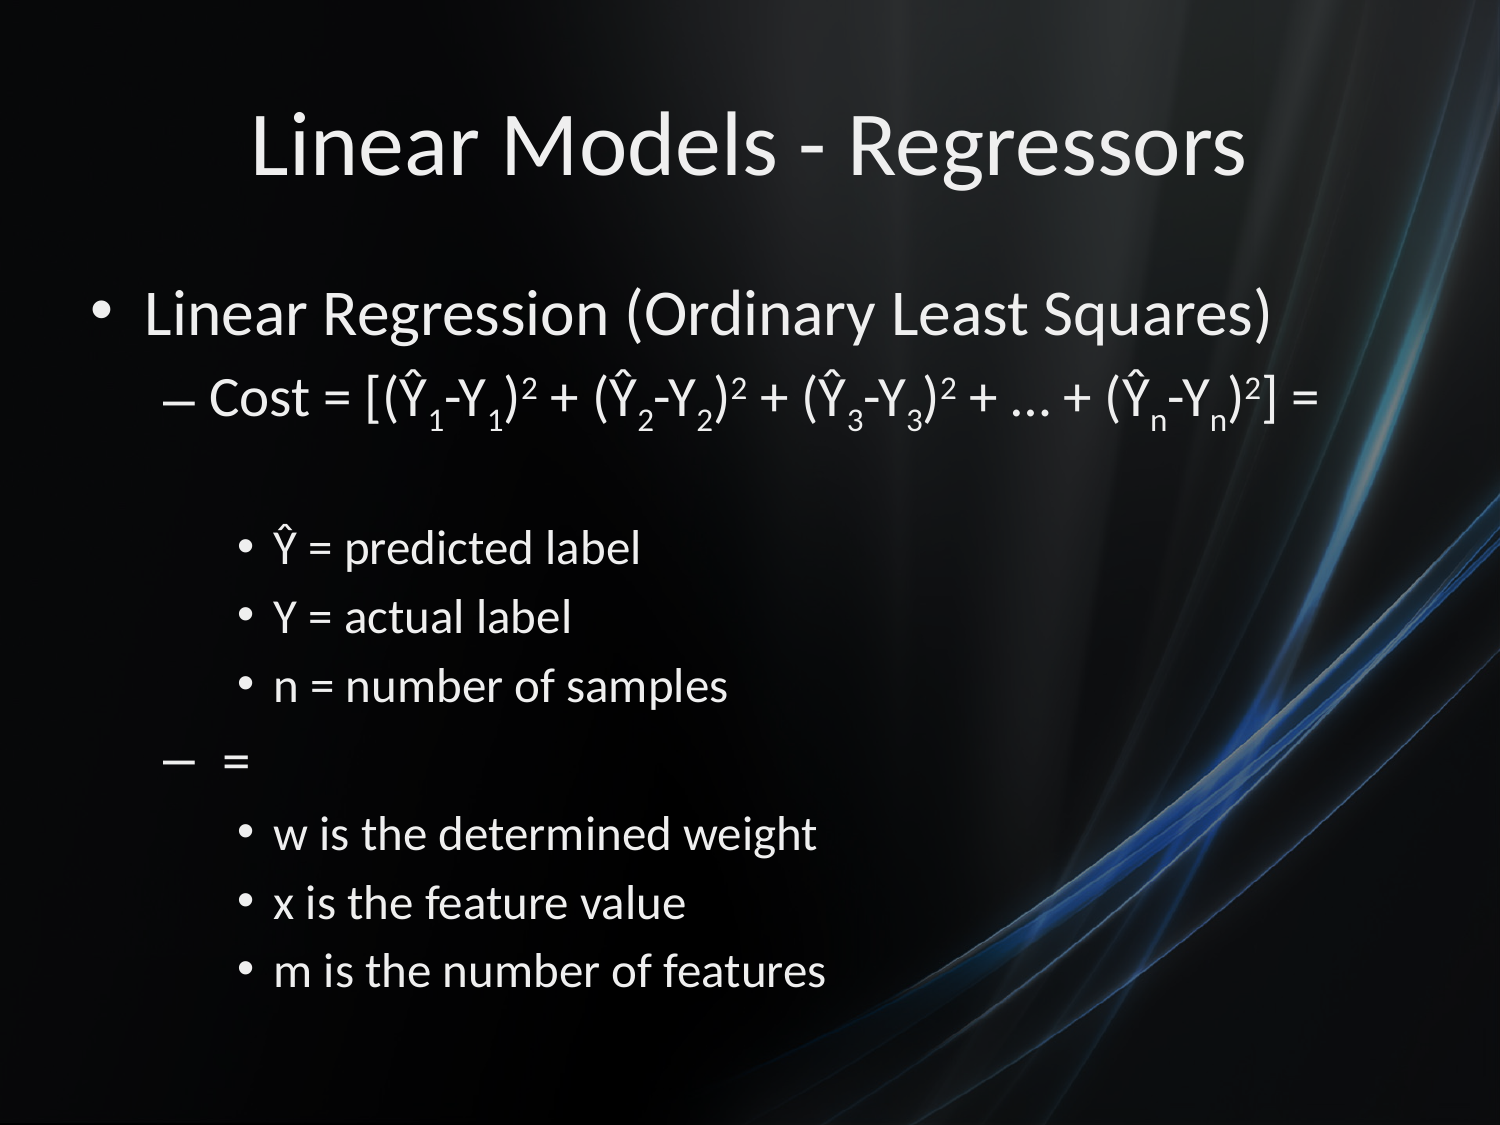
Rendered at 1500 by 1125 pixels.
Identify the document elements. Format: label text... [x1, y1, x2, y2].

title Linear Models - Regressors [75, 45, 1425, 233]
picture [0, 0, 1500, 1125]
list Linear Regression (Ordinary Least Squares) Cost = [(Ŷ1-Y1)2 + (Ŷ2-Y2)2 + (Ŷ3-Y3)2 + … + (Ŷn-Yn)2] = Ŷ = predicted label Y = actual label n = number of samples = w is the determined weight x is the feature value m is the number of features [75, 262, 1425, 1005]
